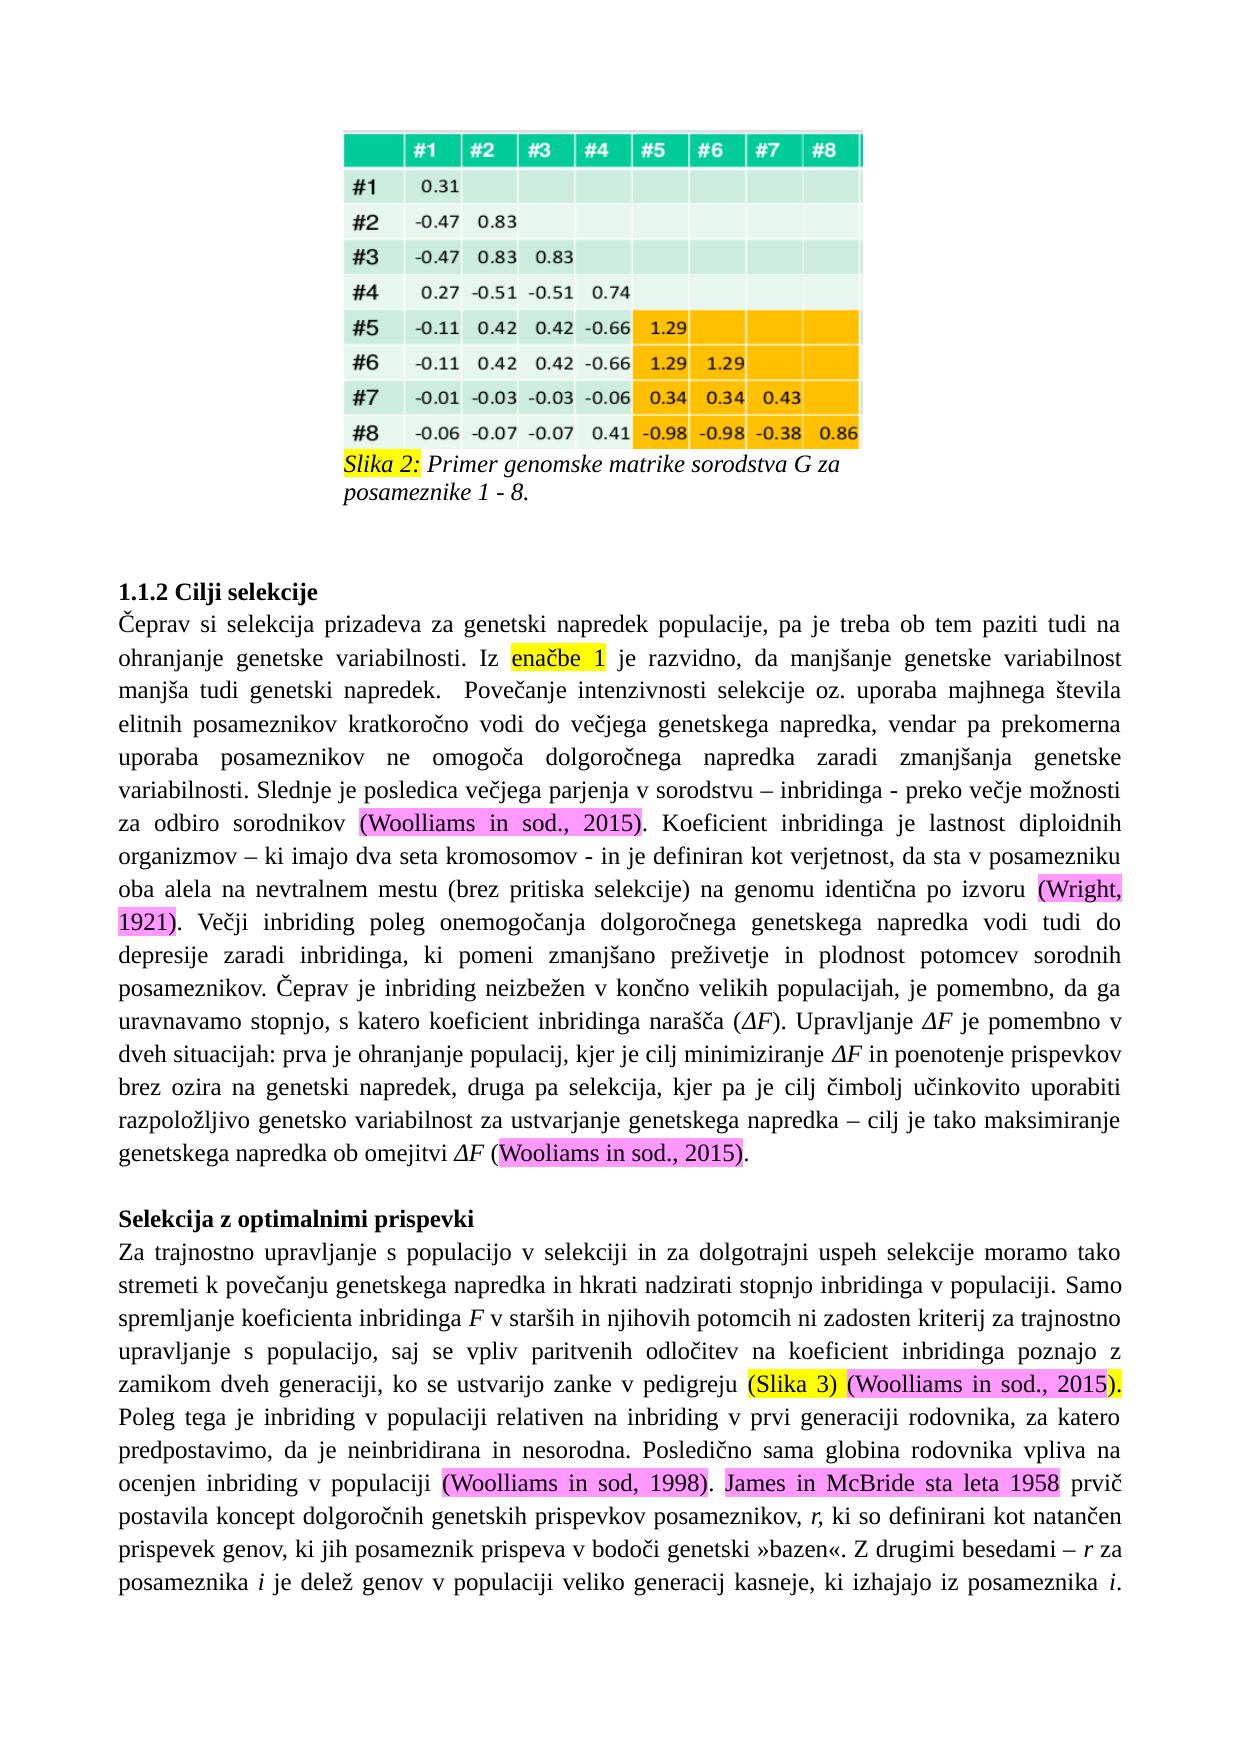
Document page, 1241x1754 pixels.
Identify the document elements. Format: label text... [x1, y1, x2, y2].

text 1.1.2 Cilji selekcije [118, 577, 1122, 605]
text Slika 2: Primer genomske matrike sorodstva G za posameznike 1 - 8. [343, 449, 862, 506]
text Čeprav si selekcija prizadeva za genetski napredek populacije, pa je treba ob tem paziti tudi na ohranjanje genetske variabilnosti. Iz enačbe 1 je razvidno, da manjšanje genetske variabilnost manjša tudi genetski napredek. Povečanje intenzivnosti selekcije oz. uporaba majhnega števila elitnih posameznikov kratkoročno vodi do večjega genetskega napredka, vendar pa prekomerna uporaba posameznikov ne omogoča dolgoročnega napredka zaradi zmanjšanja genetske variabilnosti. Slednje je posledica večjega parjenja v sorodstvu – inbridinga - preko večje možnosti za odbiro sorodnikov (Woolliams in sod., 2015). Koeficient inbridinga je lastnost diploidnih organizmov – ki imajo dva seta kromosomov - in je definiran kot verjetnost, da sta v posamezniku oba alela na nevtralnem mestu (brez pritiska selekcije) na genomu identična po izvoru (Wright, 1921). Večji inbriding poleg onemogočanja dolgoročnega genetskega napredka vodi tudi do depresije zaradi inbridinga, ki pomeni zmanjšano preživetje in plodnost potomcev sorodnih posameznikov. Čeprav je inbriding neizbežen v končno velikih populacijah, je pomembno, da ga uravnavamo stopnjo, s katero koeficient inbridinga narašča (ΔF). Upravljanje ΔF je pomembno v dveh situacijah: prva je ohranjanje populacij, kjer je cilj minimiziranje ΔF in poenotenje prispevkov brez ozira na genetski napredek, druga pa selekcija, kjer pa je cilj čimbolj učinkovito uporabiti razpoložljivo genetsko variabilnost za ustvarjanje genetskega napredka – cilj je tako maksimiranje genetskega napredka ob omejitvi ΔF (Wooliams in sod., 2015). [118, 609, 1122, 1167]
text Za trajnostno upravljanje s populacijo v selekciji in za dolgotrajni uspeh selekcije moramo tako stremeti k povečanju genetskega napredka in hkrati nadzirati stopnjo inbridinga v populaciji. Samo spremljanje koeficienta inbridinga F v starših in njihovih potomcih ni zadosten kriterij za trajnostno upravljanje s populacijo, saj se vpliv paritvenih odločitev na koeficient inbridinga poznajo z zamikom dveh generaciji, ko se ustvarijo zanke v pedigreju (Slika 3) (Woolliams in sod., 2015). Poleg tega je inbriding v populaciji relativen na inbriding v prvi generaciji rodovnika, za katero predpostavimo, da je neinbridirana in nesorodna. Posledično sama globina rodovnika vpliva na ocenjen inbriding v populaciji (Woolliams in sod, 1998). James in McBride sta leta 1958 prvič postavila koncept dolgoročnih genetskih prispevkov posameznikov, r, ki so definirani kot natančen prispevek genov, ki jih posameznik prispeva v bodoči genetski »bazen«. Z drugimi besedami – r za posameznika i je delež genov v populaciji veliko generacij kasneje, ki izhajajo iz posameznika i. [118, 1237, 1122, 1596]
text Selekcija z optimalnimi prispevki [118, 1204, 1122, 1233]
picture [343, 130, 863, 449]
